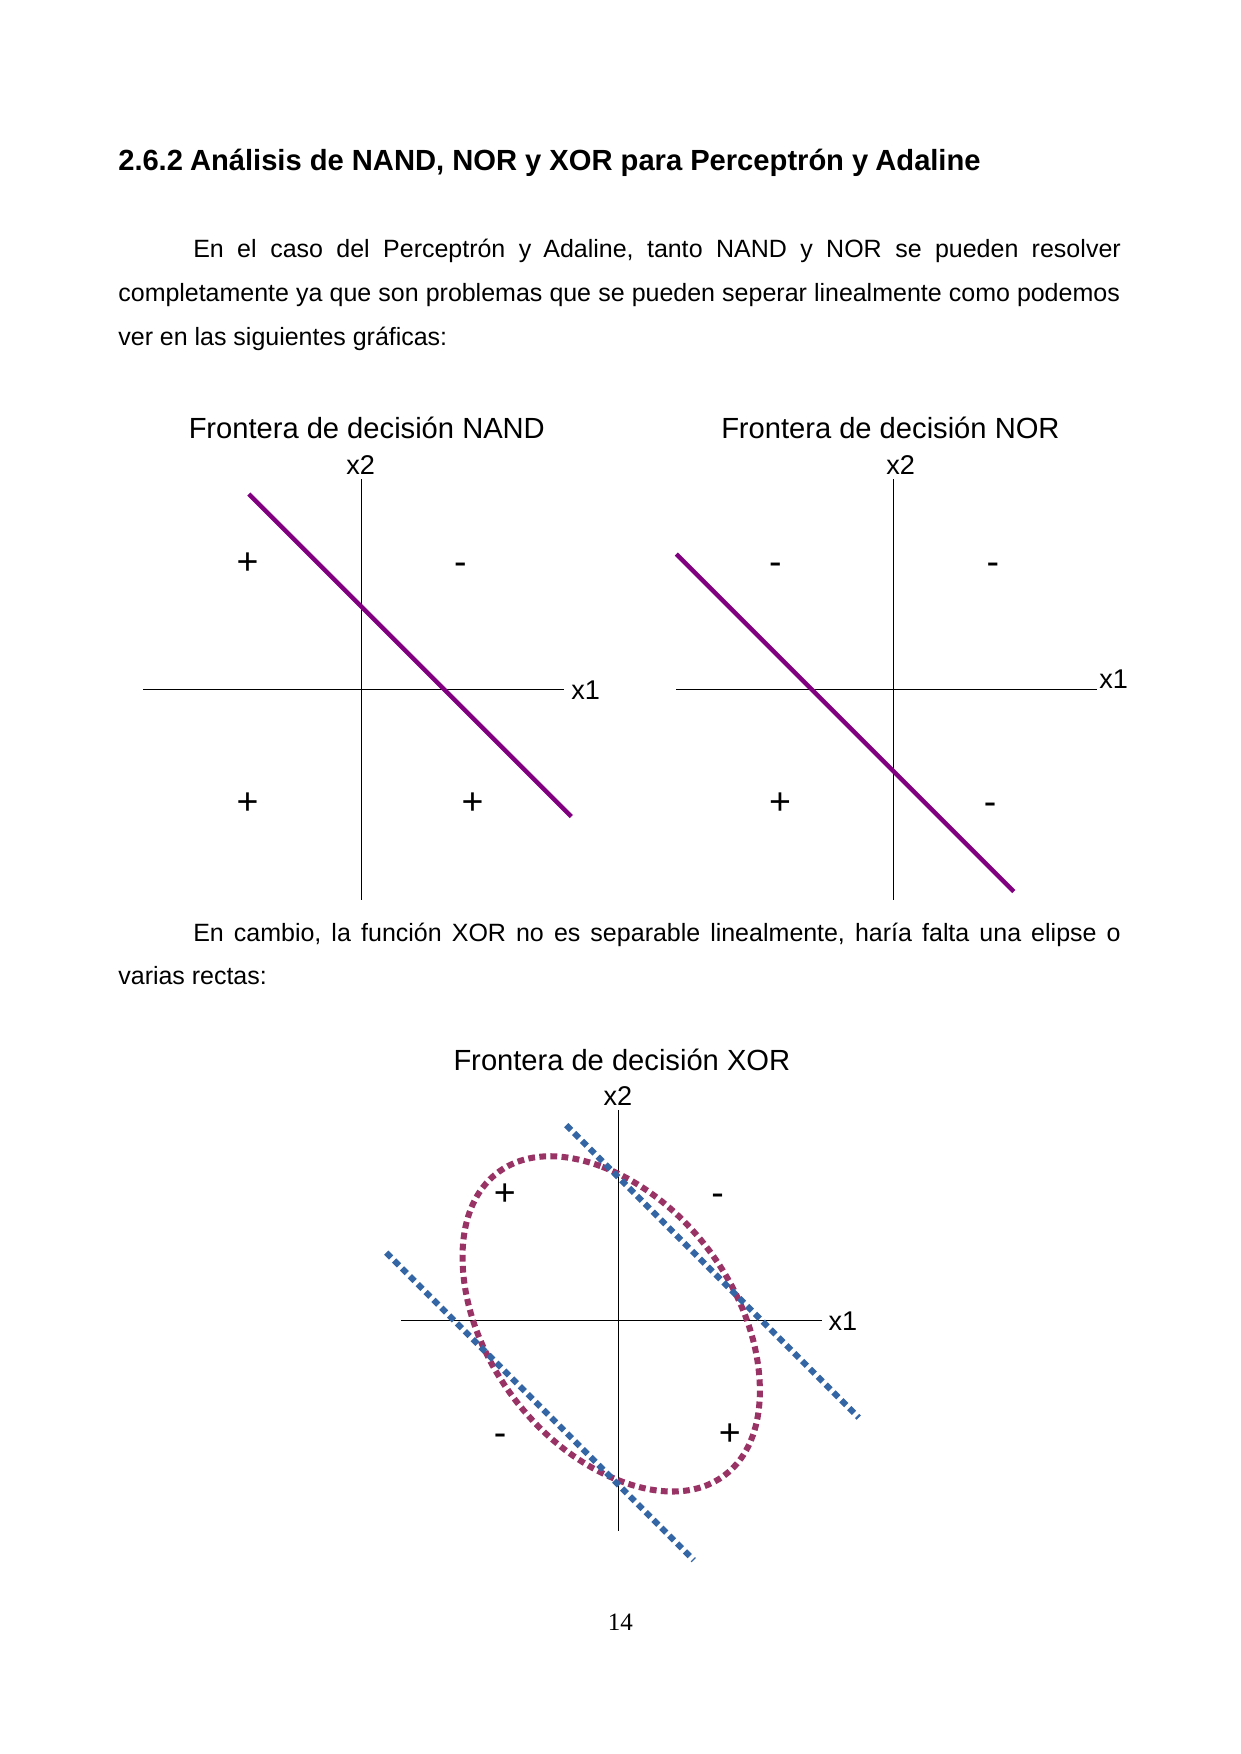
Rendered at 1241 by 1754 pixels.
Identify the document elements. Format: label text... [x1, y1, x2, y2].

text En el caso del Perceptrón y Adaline, tanto NAND y NOR se pueden resolver completamente ya que son problemas que se pueden seperar linealmente como podemos ver en las siguientes gráficas: [118, 230, 1122, 350]
text En cambio, la función XOR no es separable linealmente, haría falta una elipse o varias rectas: [118, 918, 1122, 990]
subtitle 2.6.2 Análisis de NAND, NOR y XOR para Perceptrón y Adaline [118, 143, 1122, 177]
